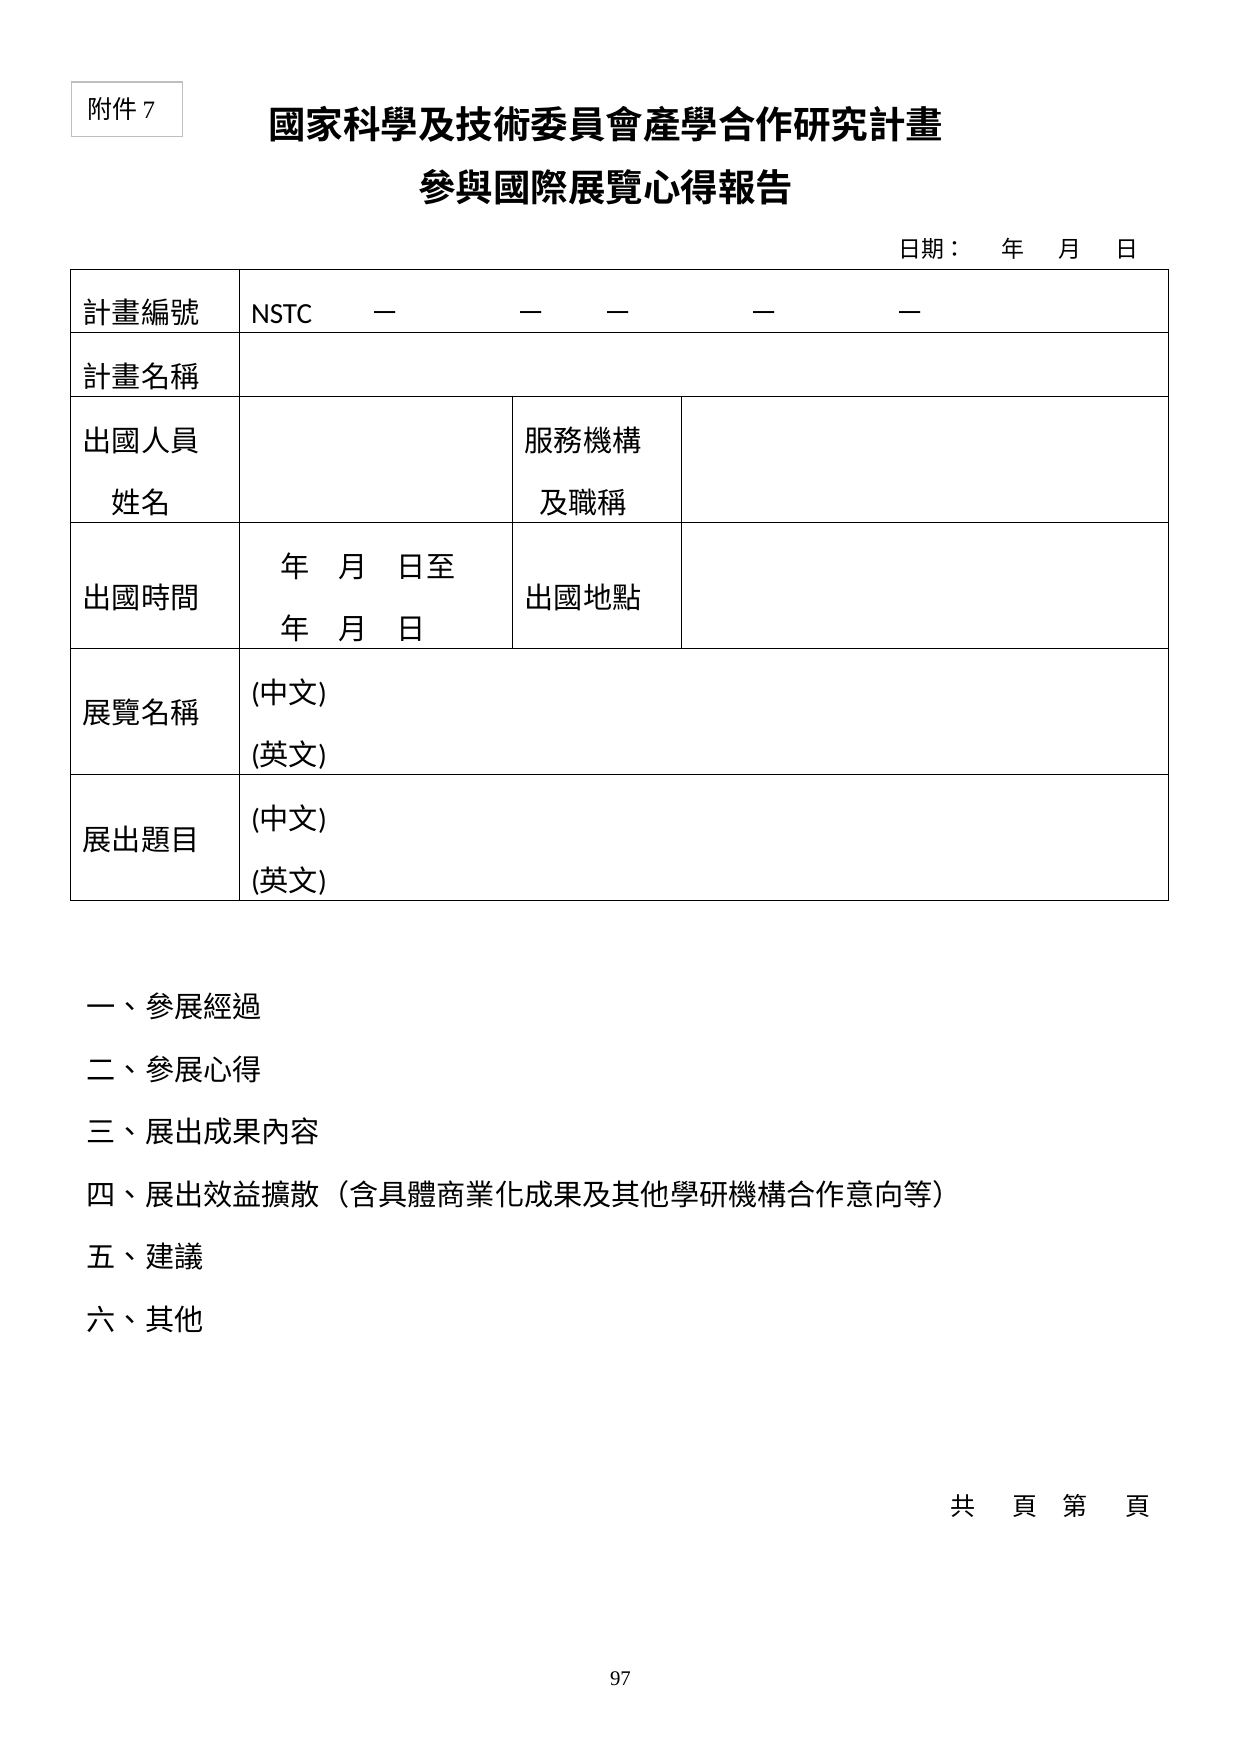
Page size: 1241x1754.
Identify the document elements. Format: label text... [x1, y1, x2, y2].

table_cell 計畫名稱 [71, 333, 239, 396]
text 二、參展心得 [86, 1026, 1140, 1088]
text 附件7 [87, 90, 167, 126]
table_cell 展出題目 [71, 775, 239, 900]
text 一、參展經過 [86, 963, 1140, 1026]
text 參與國際展覽心得報告 [71, 143, 1140, 206]
table_cell (中文) (英文) [240, 649, 1168, 774]
table_cell 出國時間 [71, 523, 239, 648]
table_cell 年 月 日至 年 月 日 [240, 523, 512, 648]
table_cell [240, 333, 1168, 396]
table_cell (中文) (英文) [240, 775, 1168, 900]
table_cell [240, 397, 512, 522]
text 四、展出效益擴散（含具體商業化成果及其他學研機構合作意向等） [86, 1151, 1140, 1213]
text 日期： 年 月 日 [71, 206, 1140, 268]
table_header NSTC － － － － － [240, 270, 1168, 332]
text 共 頁 第 頁 [71, 1463, 1169, 1526]
text 國家科學及技術委員會產學合作研究計畫 [71, 81, 1140, 143]
table_cell 展覽名稱 [71, 649, 239, 774]
text 三、展出成果內容 [86, 1088, 1140, 1151]
text 五、建議 [86, 1213, 1140, 1276]
table_cell [682, 397, 1168, 522]
table_cell 服務機構及職稱 [513, 397, 681, 522]
table_cell [682, 523, 1168, 648]
table_header 計畫編號 [71, 270, 239, 332]
text 六、其他 [86, 1276, 1140, 1338]
table_cell 出國人員姓名 [71, 397, 239, 522]
table_cell 出國地點 [513, 523, 681, 648]
